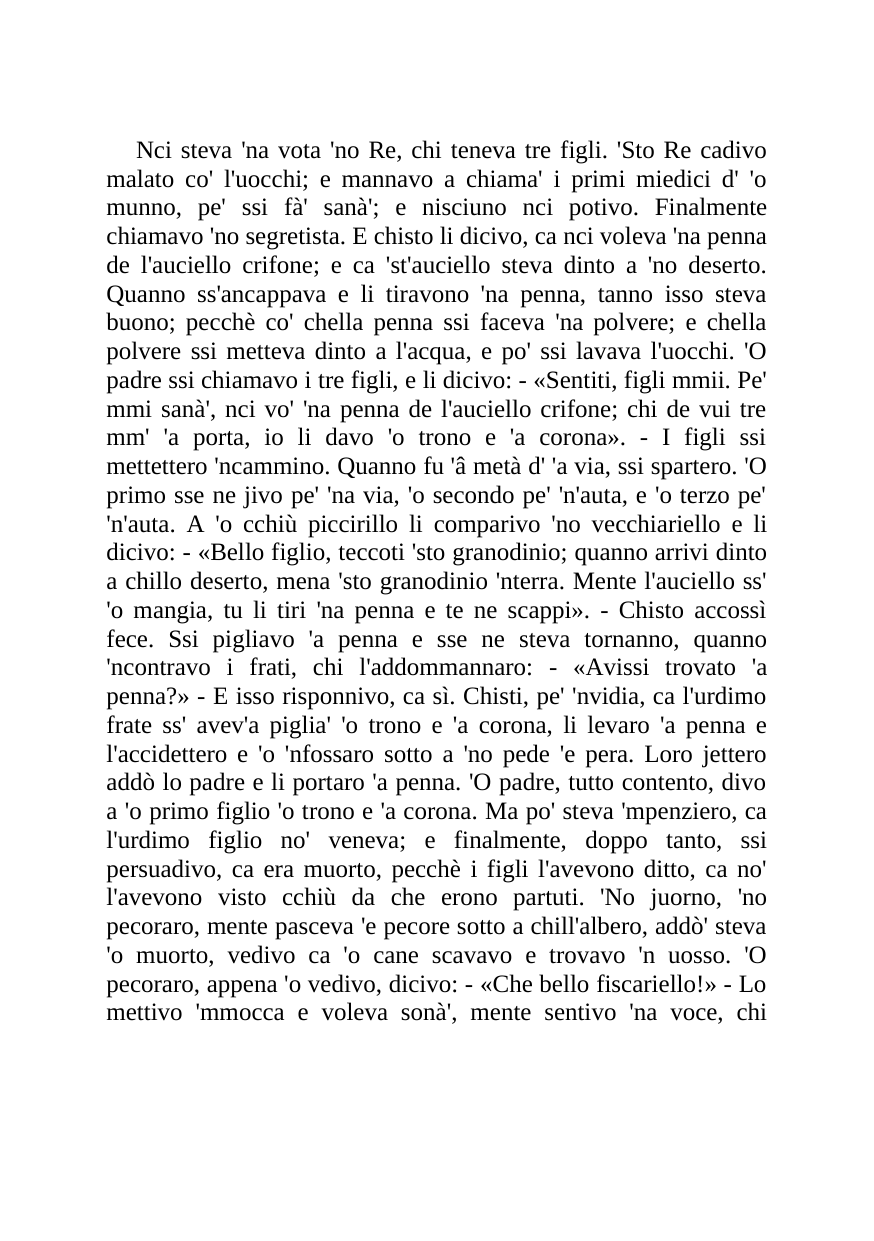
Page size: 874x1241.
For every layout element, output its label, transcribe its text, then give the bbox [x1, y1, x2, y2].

text Nci steva 'na vota 'no Re, chi teneva tre figli. 'Sto Re cadivo malato co' l'uocchi; e mannavo a chiama' i primi miedici d' 'o munno, pe' ssi fà' sanà'; e nisciuno nci potivo. Finalmente chiamavo 'no segretista. E chisto li dicivo, ca nci voleva 'na penna de l'auciello crifone; e ca 'st'auciello steva dinto a 'no deserto. Quanno ss'ancappava e li tiravono 'na penna, tanno isso steva buono; pecchè co' chella penna ssi faceva 'na polvere; e chella polvere ssi metteva dinto a l'acqua, e po' ssi lavava l'uocchi. 'O padre ssi chiamavo i tre figli, e li dicivo: - «Sentiti, figli mmii. Pe' mmi sanà', nci vo' 'na penna de l'auciello crifone; chi de vui tre mm' 'a porta, io li davo 'o trono e 'a corona». - I figli ssi mettettero 'ncammino. Quanno fu 'â metà d' 'a via, ssi spartero. 'O primo sse ne jivo pe' 'na via, 'o secondo pe' 'n'auta, e 'o terzo pe' 'n'auta. A 'o cchiù piccirillo li comparivo 'no vecchiariello e li dicivo: - «Bello figlio, teccoti 'sto granodinio; quanno arrivi dinto a chillo deserto, mena 'sto granodinio 'nterra. Mente l'auciello ss' 'o mangia, tu li tiri 'na penna e te ne scappi». - Chisto accossì fece. Ssi pigliavo 'a penna e sse ne steva tornanno, quanno 'ncontravo i frati, chi l'addommannaro: - «Avissi trovato 'a penna?» - E isso risponnivo, ca sì. Chisti, pe' 'nvidia, ca l'urdimo frate ss' avev'a piglia' 'o trono e 'a corona, li levaro 'a penna e l'accidettero e 'o 'nfossaro sotto a 'no pede 'e pera. Loro jettero addò lo padre e li portaro 'a penna. 'O padre, tutto contento, divo a 'o primo figlio 'o trono e 'a corona. Ma po' steva 'mpenziero, ca l'urdimo figlio no' veneva; e finalmente, doppo tanto, ssi persuadivo, ca era muorto, pecchè i figli l'avevono ditto, ca no' l'avevono visto cchiù da che erono partuti. 'No juorno, 'no pecoraro, mente pasceva 'e pecore sotto a chill'albero, addò' steva 'o muorto, vedivo ca 'o cane scavavo e trovavo 'n uosso. 'O pecoraro, appena 'o vedivo, dicivo: - «Che bello fiscariello!» - Lo mettivo 'mmocca e voleva sonà', mente sentivo 'na voce, chi [106, 135, 768, 1026]
